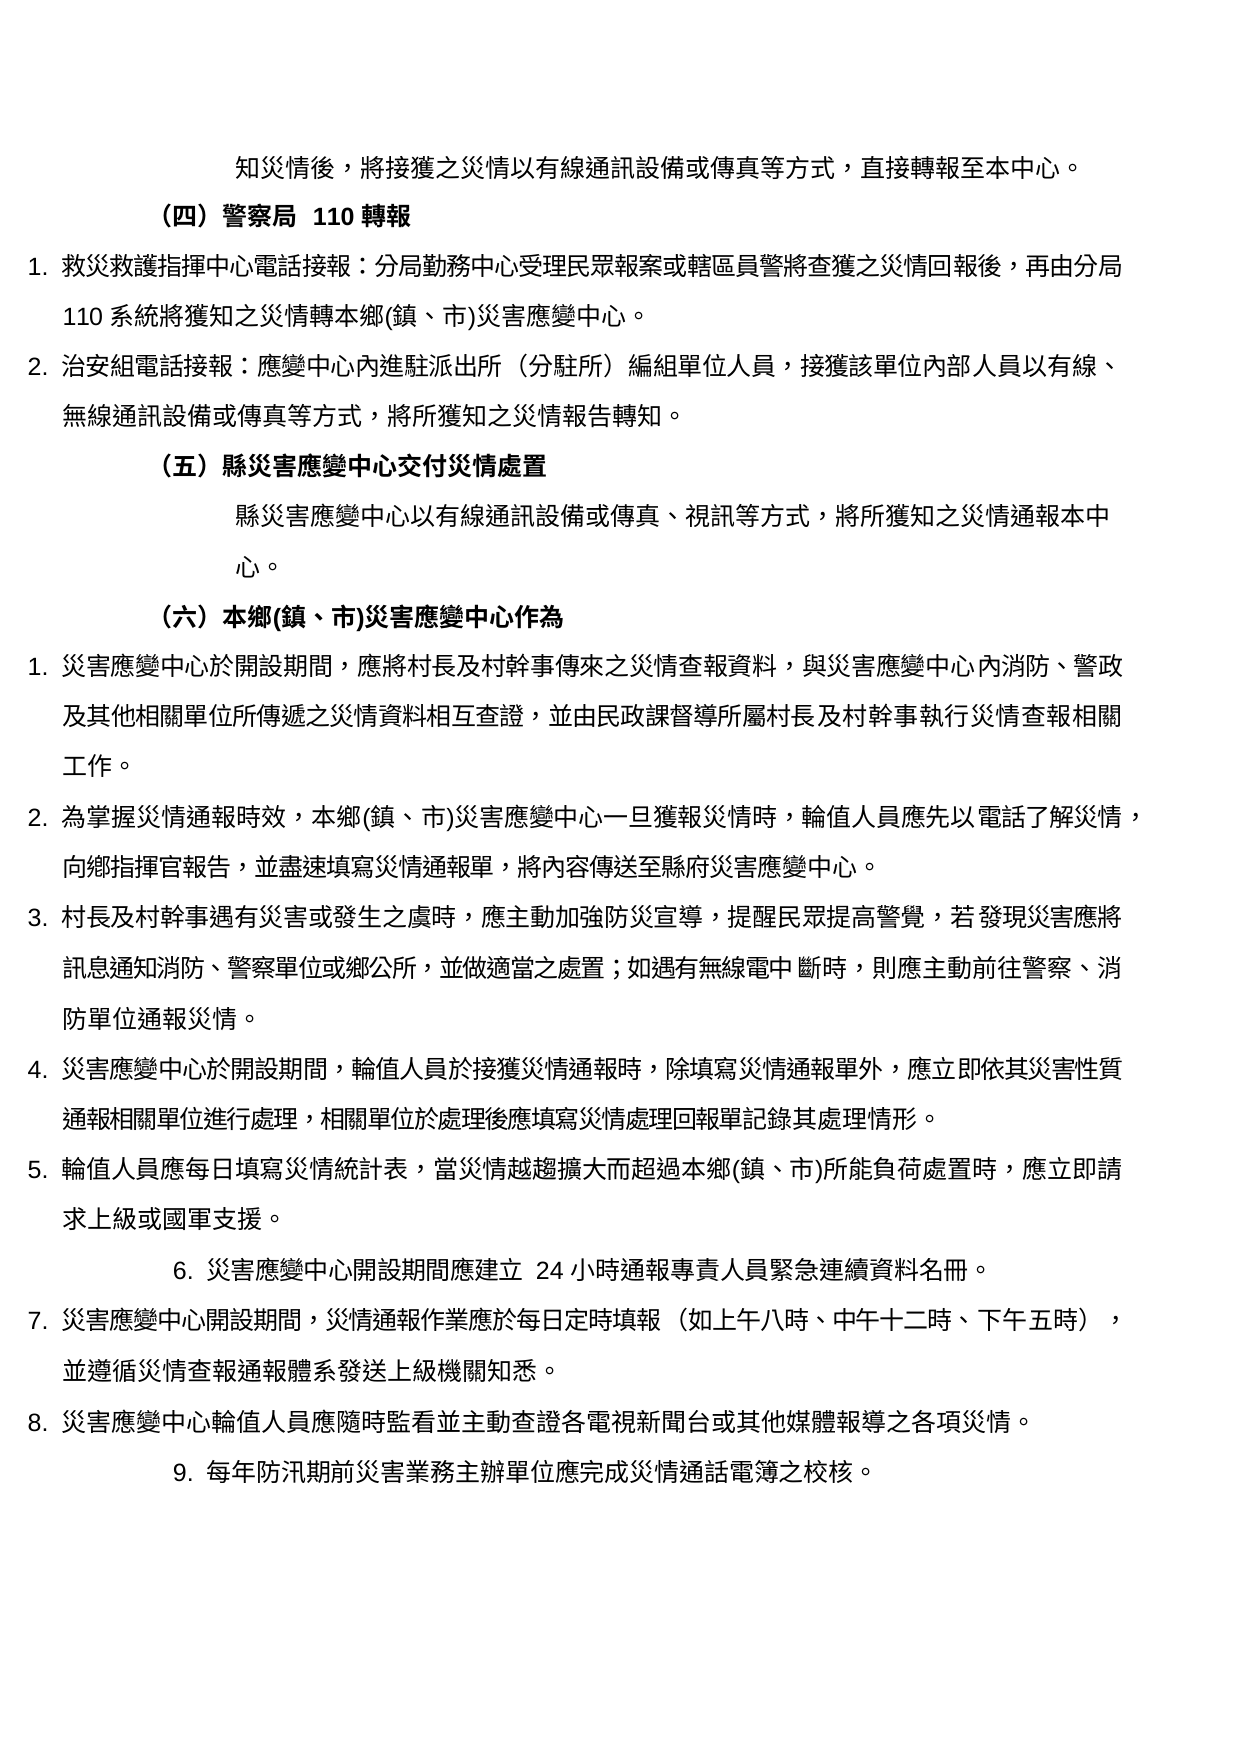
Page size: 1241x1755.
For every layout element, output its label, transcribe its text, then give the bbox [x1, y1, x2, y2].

list 災害應變中心於開設期間，輪值人員於接獲災情通報時，除填寫災情通報單外，應立即依其災害性質通報相關單位進行處理，相關單位於處理後應填寫災情處理回報單記錄其處理情形。 [27, 1050, 1123, 1136]
text 縣災害應變中心以有線通訊設備或傳真、視訊等方式，將所獲知之災情通報本中心。 [235, 497, 1122, 584]
list 村長及村幹事遇有災害或發生之虞時，應主動加強防災宣導，提醒民眾提高警覺，若發現災害應將訊息通知消防、警察單位或鄉公所，並做適當之處置；如遇有無線電中斷時，則應主動前往警察、消防單位通報災情。 [27, 898, 1123, 1035]
list 輪值人員應每日填寫災情統計表，當災情越趨擴大而超過本鄉(鎮、市)所能負荷處置時，應立即請求上級或國軍支援。 [27, 1150, 1122, 1236]
subtitle （四）警察局 110 轉報 [148, 198, 1186, 232]
list 災害應變中心輪值人員應隨時監看並主動查證各電視新聞台或其他媒體報導之各項災情。 [27, 1402, 1122, 1438]
text 知災情後，將接獲之災情以有線通訊設備或傳真等方式，直接轉報至本中心。 [235, 148, 1186, 184]
subtitle （五）縣災害應變中心交付災情處置 [148, 447, 1186, 483]
list 救災救護指揮中心電話接報：分局勤務中心受理民眾報案或轄區員警將查獲之災情回報後，再由分局 110 系統將獲知之災情轉本鄉(鎮、市)災害應變中心。 [27, 246, 1123, 332]
list 每年防汛期前災害業務主辦單位應完成災情通話電簿之校核。 [173, 1452, 1186, 1488]
list 治安組電話接報：應變中心內進駐派出所（分駐所）編組單位人員，接獲該單位內部人員以有線、無線通訊設備或傳真等方式，將所獲知之災情報告轉知。 [27, 346, 1123, 432]
subtitle （六）本鄉(鎮、市)災害應變中心作為 [148, 598, 1186, 633]
list 災害應變中心開設期間，災情通報作業應於每日定時填報（如上午八時、中午十二時、下午五時），並遵循災情查報通報體系發送上級機關知悉。 [27, 1301, 1129, 1388]
list 為掌握災情通報時效，本鄉(鎮、市)災害應變中心一旦獲報災情時，輪值人員應先以電話了解災情，向鄕指揮官報告，並盡速填寫災情通報單，將內容傳送至縣府災害應變中心。 [27, 797, 1123, 883]
list 災害應變中心於開設期間，應將村長及村幹事傳來之災情查報資料，與災害應變中心內消防、警政及其他相關單位所傳遞之災情資料相互查證，並由民政課督導所屬村長及村幹事執行災情查報相關工作。 [27, 647, 1123, 783]
list 災害應變中心開設期間應建立 24 小時通報專責人員緊急連續資料名冊。 [173, 1250, 1186, 1287]
